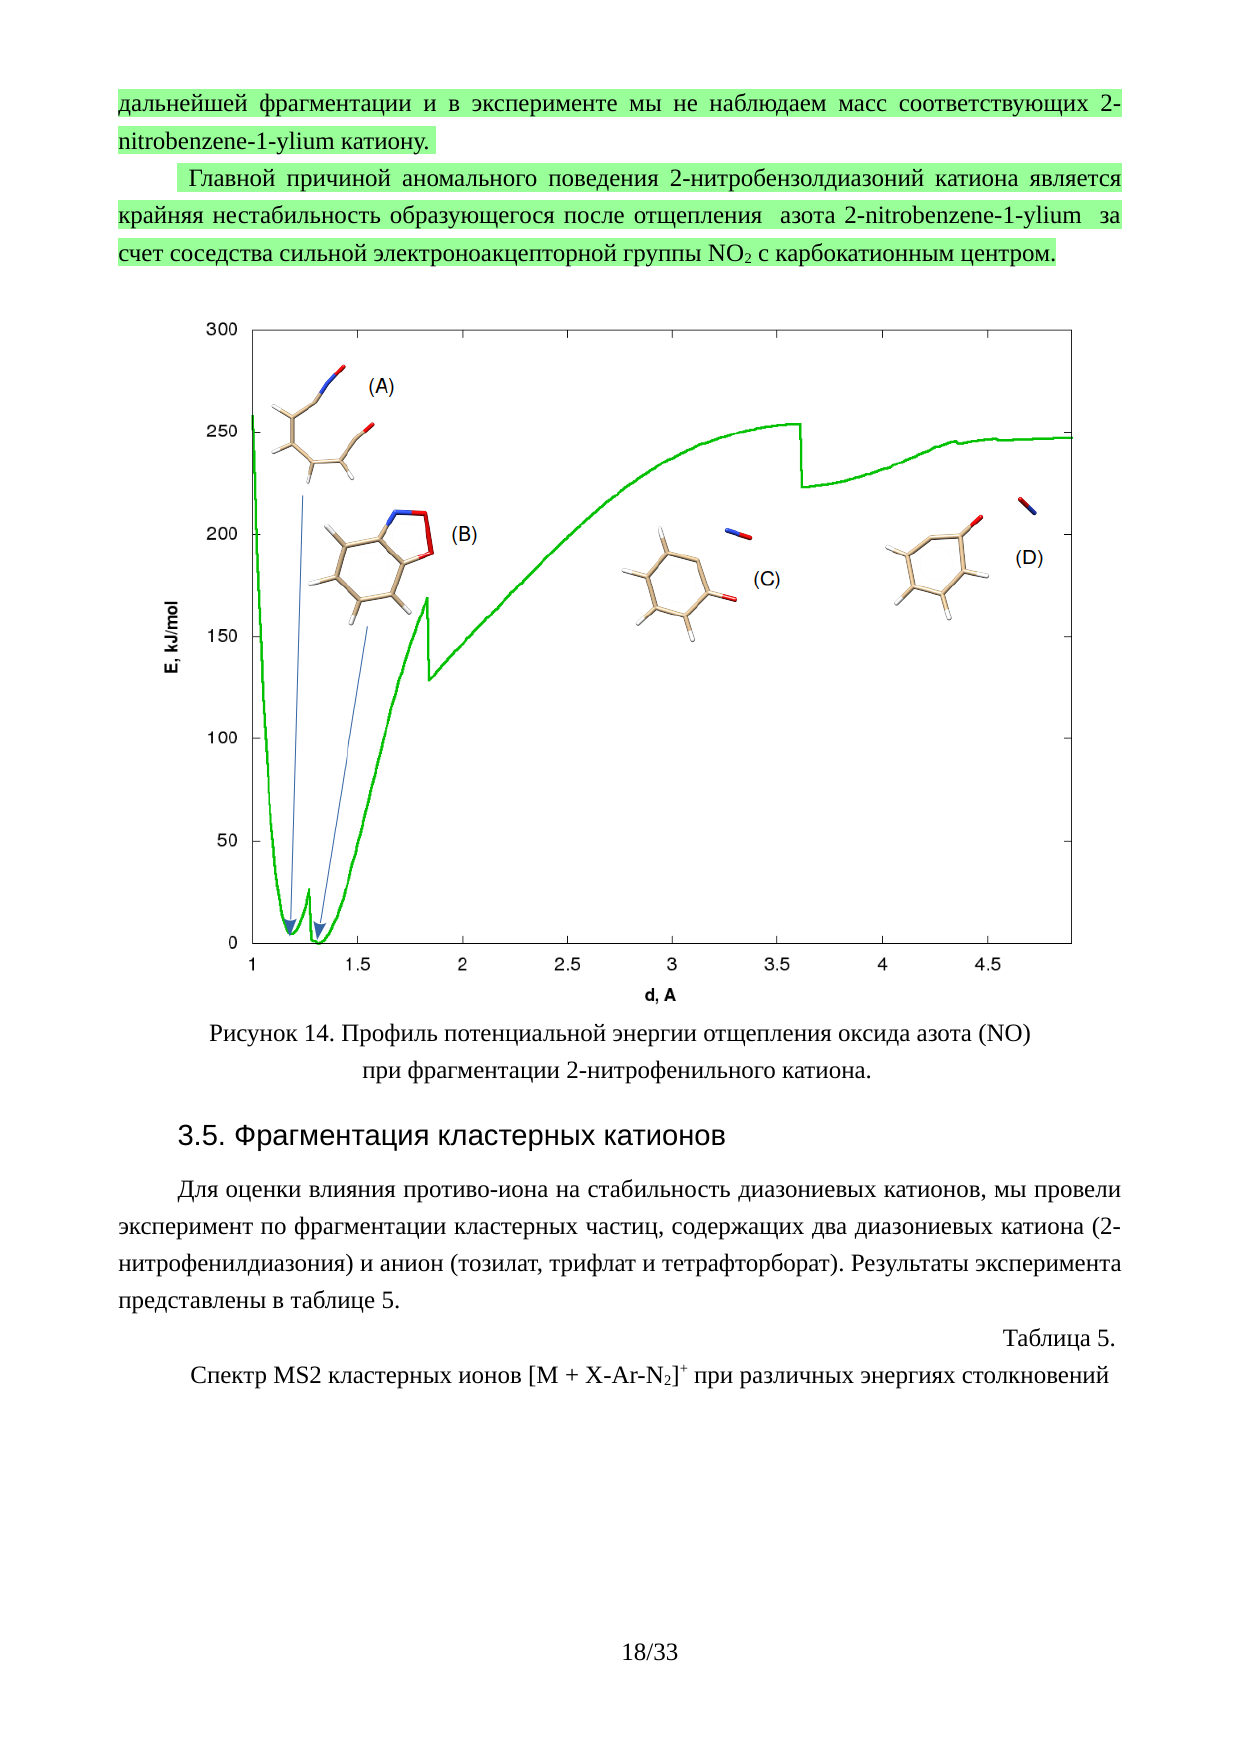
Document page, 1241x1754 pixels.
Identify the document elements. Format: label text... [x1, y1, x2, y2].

text Для оценки влияния противо-иона на стабильность диазониевых катионов, мы провели эксперимент по фрагментации кластерных частиц, содержащих два диазониевых катиона (2-нитрофенилдиазония) и анион (тозилат, трифлат и тетрафторборат). Результаты эксперимента представлены в таблице 5. [118, 1174, 1122, 1314]
text Главной причиной аномального поведения 2-нитробензолдиазоний катиона является крайняя нестабильность образующегося после отщепления азота 2-nitrobenzene-1-ylium за счет соседства сильной электроноакцепторной группы NO2 с карбокатионным центром. [118, 163, 1122, 266]
text Таблица 5. [118, 1323, 1122, 1352]
text дальнейшей фрагментации и в эксперименте мы не наблюдаем масс соответствующих 2-nitrobenzene-1-ylium катиону. [118, 88, 1122, 154]
picture [153, 312, 1087, 1010]
text Спектр MS2 кластерных ионов [M + X-Ar-N2]+ при различных энергиях столкновений [118, 1360, 1122, 1389]
subtitle 3.5. Фрагментация кластерных катионов [177, 1118, 1122, 1151]
text Рисунок 14. Профиль потенциальной энергии отщепления оксида азота (NO) [118, 1018, 1122, 1047]
text при фрагментации 2-нитрофенильного катиона. [118, 1055, 1122, 1084]
